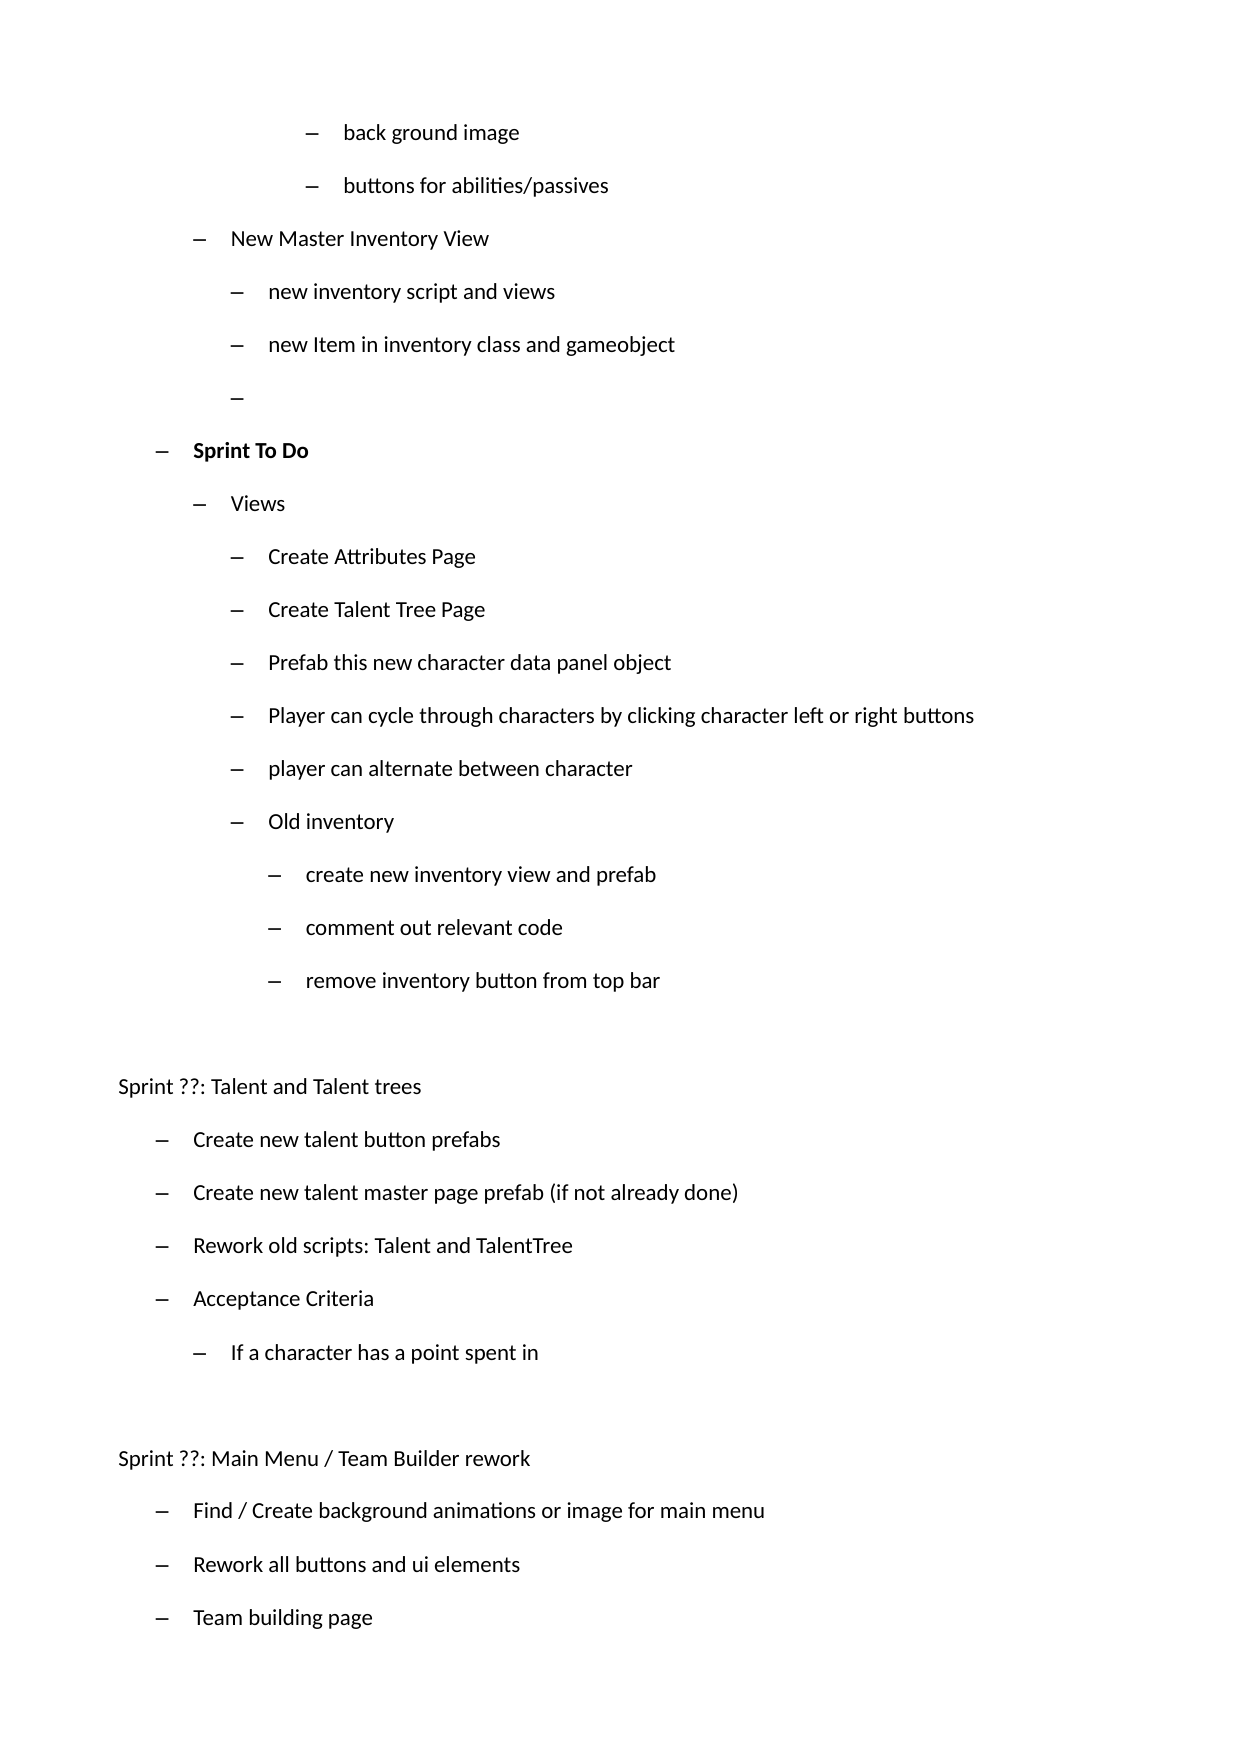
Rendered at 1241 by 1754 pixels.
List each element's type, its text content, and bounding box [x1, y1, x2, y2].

list Sprint To Do [156, 436, 1122, 464]
list Rework old scripts: Talent and TalentTree [156, 1232, 1122, 1259]
list create new inventory view and prefab [268, 860, 1122, 888]
list Prefab this new character data panel object [231, 648, 1122, 676]
list back ground image [306, 118, 1122, 146]
list Team building page [156, 1603, 1122, 1631]
list player can alternate between character [231, 754, 1122, 782]
list Player can cycle through characters by clicking character left or right buttons [231, 701, 1122, 729]
list new Item in inventory class and gameobject [231, 330, 1122, 358]
list Find / Create background animations or image for main menu [156, 1497, 1122, 1525]
list Create Talent Tree Page [231, 595, 1122, 623]
list Create Attributes Page [231, 542, 1122, 570]
list Views [193, 489, 1122, 517]
list new inventory script and views [231, 277, 1122, 305]
list Create new talent master page prefab (if not already done) [156, 1178, 1122, 1207]
list New Master Inventory View [193, 224, 1122, 252]
list Rework all buttons and ui elements [156, 1550, 1122, 1578]
list Acceptance Criteria [156, 1284, 1122, 1313]
list If a character has a point spent in [193, 1338, 1122, 1366]
list Old inventory [231, 807, 1122, 835]
list comment out relevant code [268, 913, 1122, 941]
text Sprint ??: Main Menu / Team Builder rework [118, 1444, 1122, 1472]
text Sprint ??: Talent and Talent trees [118, 1072, 1122, 1101]
list buttons for abilities/passives [306, 171, 1122, 199]
list remove inventory button from top bar [268, 966, 1122, 994]
list Create new talent button prefabs [156, 1126, 1122, 1153]
